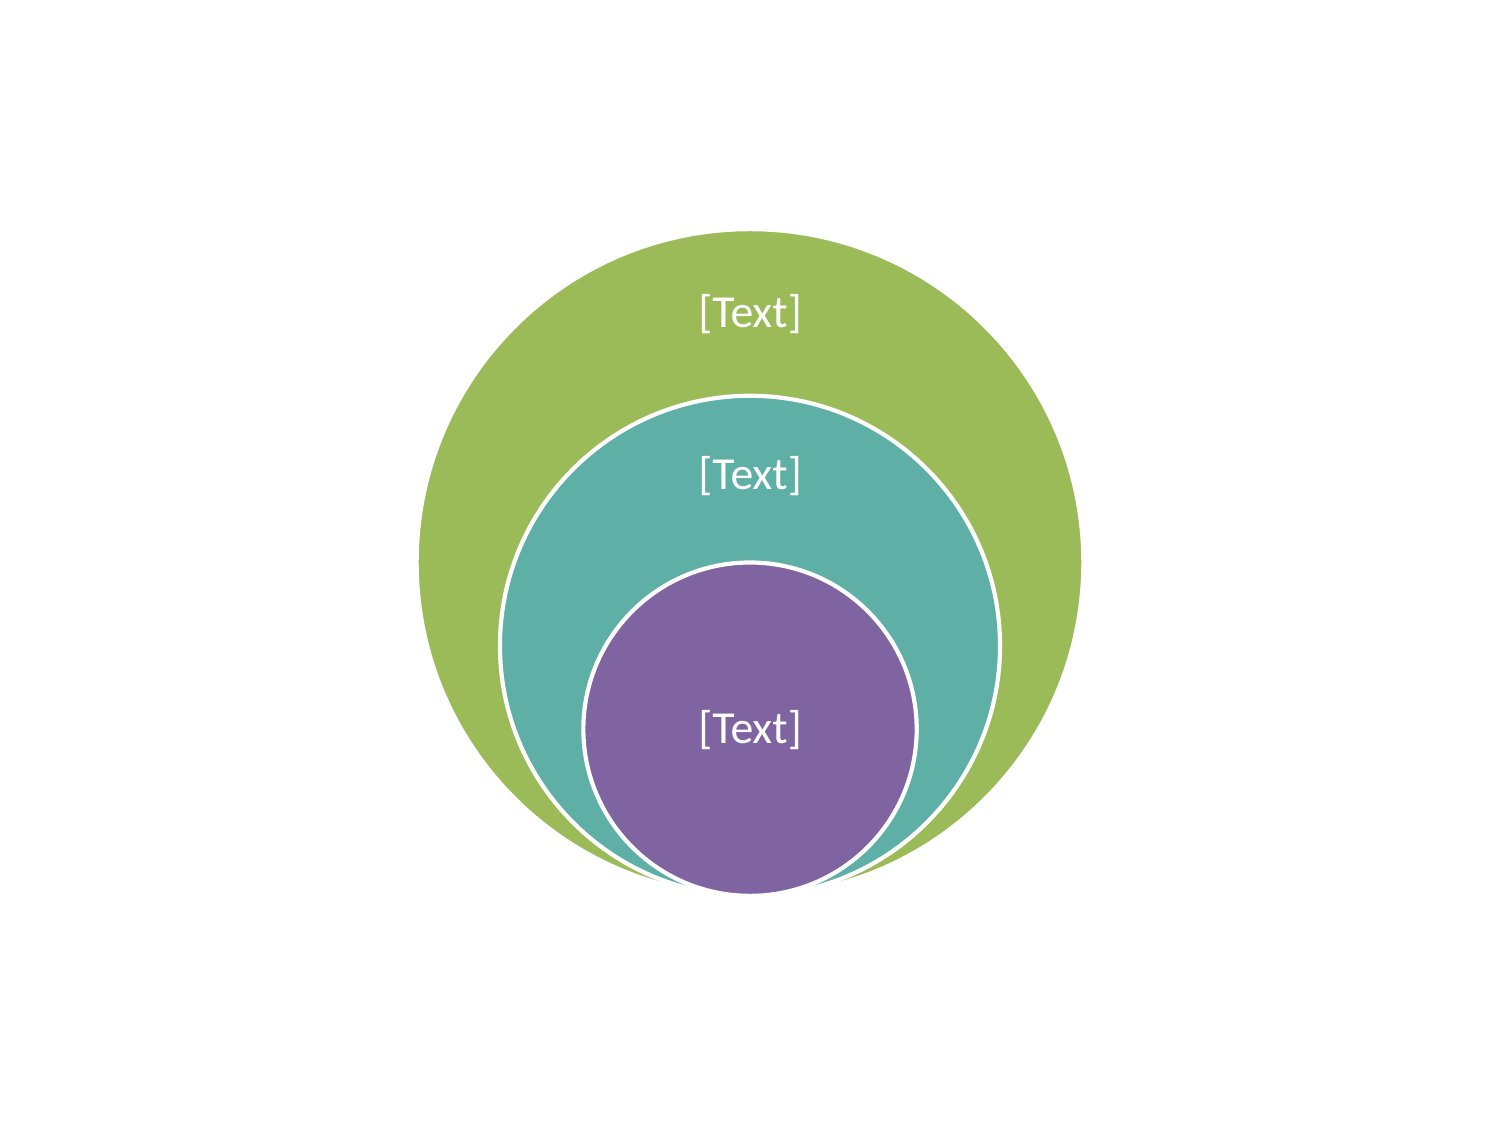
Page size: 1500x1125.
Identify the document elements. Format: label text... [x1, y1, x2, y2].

text_box [Text] [583, 562, 917, 896]
text_box [Text] [416, 229, 1084, 893]
text_box [Text] [499, 395, 1001, 895]
